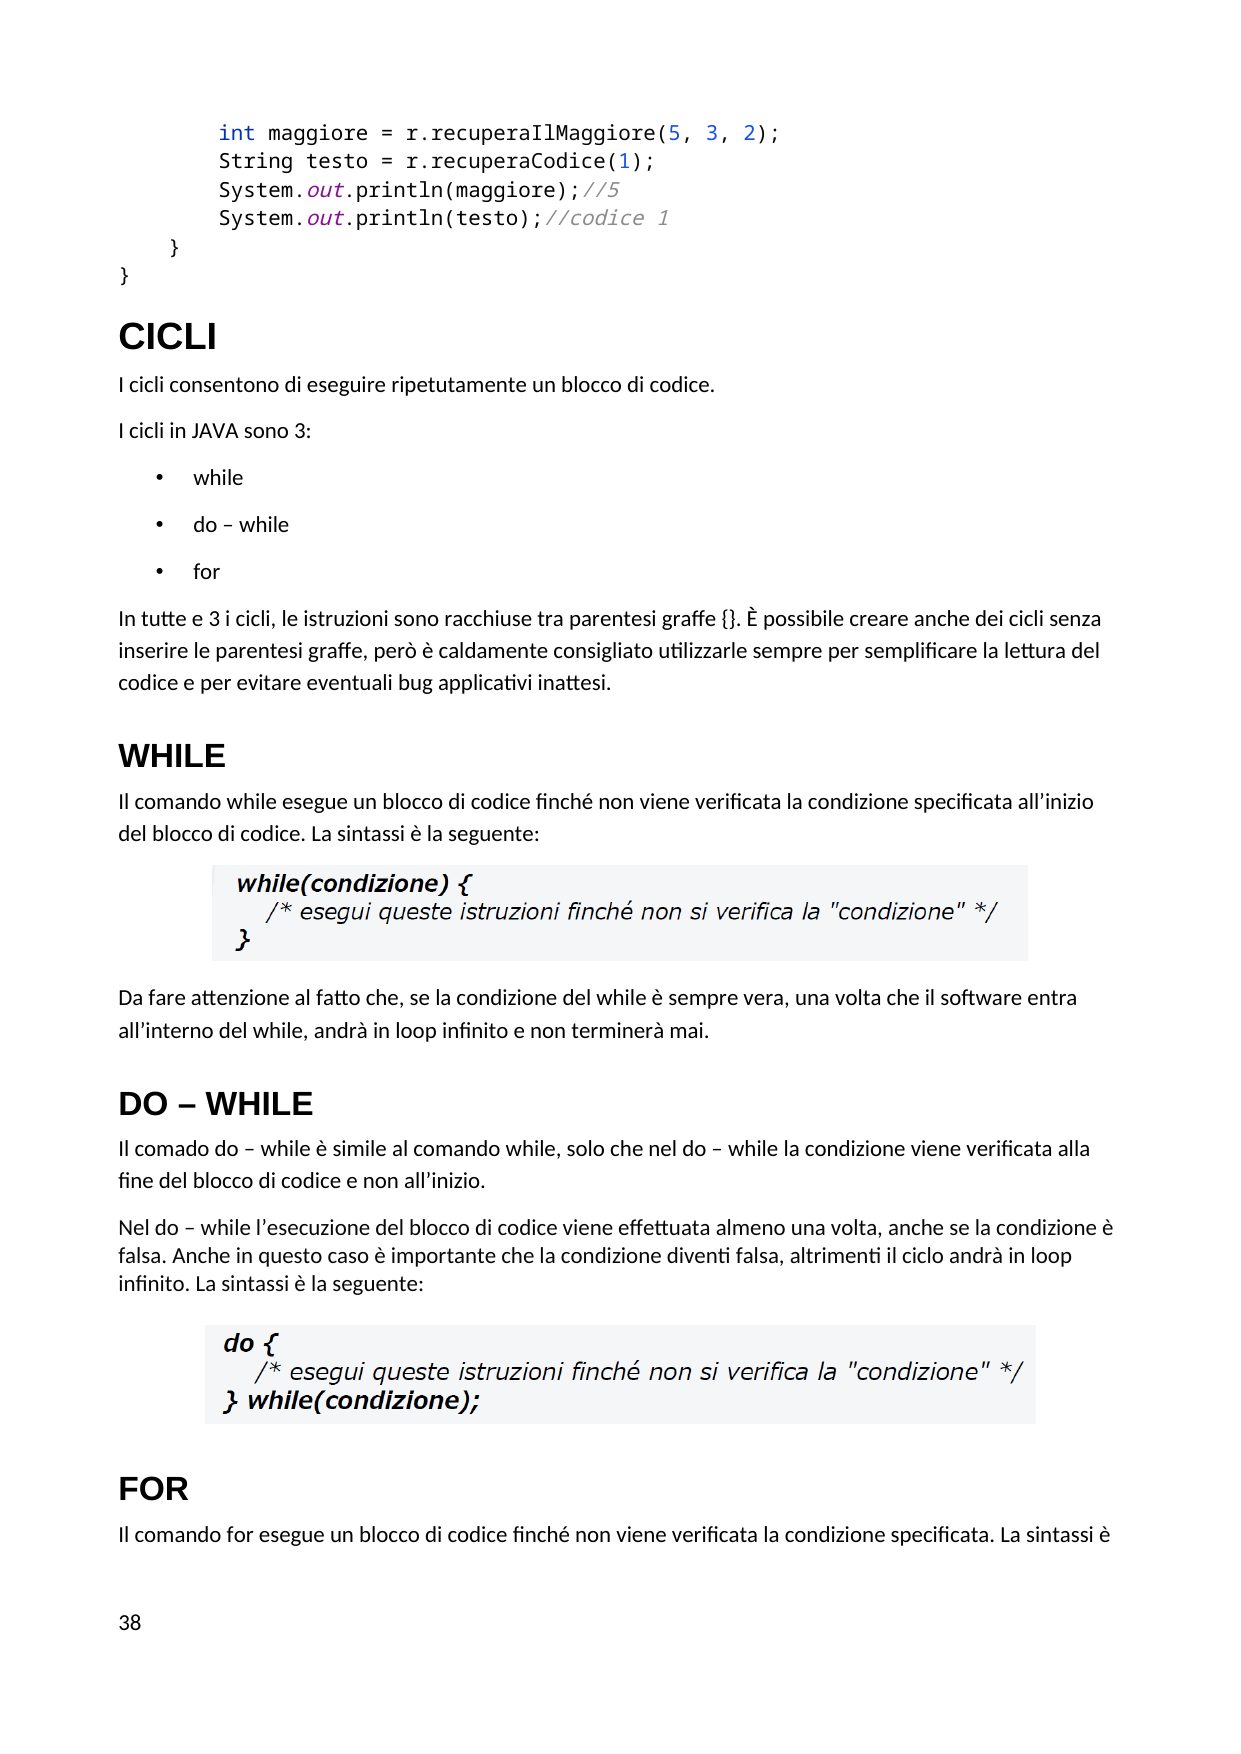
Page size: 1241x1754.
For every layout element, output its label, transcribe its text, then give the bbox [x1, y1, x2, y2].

text Il comando for esegue un blocco di codice finché non viene verificata la condizione specificata. La sintassi è [118, 1520, 1122, 1548]
subtitle FOR [118, 1469, 1122, 1508]
text Il comado do – while è simile al comando while, solo che nel do – while la condizione viene verificata alla fine del blocco di codice e non all’inizio. [118, 1134, 1122, 1195]
subtitle WHILE [118, 736, 1122, 774]
list while [156, 463, 1122, 491]
text Nel do – while l’esecuzione del blocco di codice viene effettuata almeno una volta, anche se la condizione è falsa. Anche in questo caso è importante che la condizione diventi falsa, altrimenti il ciclo andrà in loop infinito. La sintassi è la seguente: [118, 1213, 1122, 1297]
picture [204, 1325, 1036, 1424]
list do – while [156, 510, 1122, 538]
text int maggiore = r.recuperaIlMaggiore(5, 3, 2); String testo = r.recuperaCodice(1); System.out.println(maggiore);//5 System.out.println(testo);//codice 1 } } [118, 118, 1122, 289]
picture [212, 865, 1029, 961]
text Il comando while esegue un blocco di codice finché non viene verificata la condizione specificata all’inizio del blocco di codice. La sintassi è la seguente: [118, 787, 1122, 847]
subtitle DO – WHILE [118, 1083, 1122, 1122]
list for [156, 557, 1122, 585]
text I cicli consentono di eseguire ripetutamente un blocco di codice. [118, 370, 1122, 398]
text In tutte e 3 i cicli, le istruzioni sono racchiuse tra parentesi graffe {}. È possibile creare anche dei cicli senza inserire le parentesi graffe, però è caldamente consigliato utilizzarle sempre per semplificare la lettura del codice e per evitare eventuali bug applicativi inattesi. [118, 604, 1122, 696]
text I cicli in JAVA sono 3: [118, 417, 1122, 445]
subtitle CICLI [118, 314, 1122, 357]
text Da fare attenzione al fatto che, se la condizione del while è sempre vera, una volta che il software entra all’interno del while, andrà in loop infinito e non terminerà mai. [118, 983, 1122, 1044]
